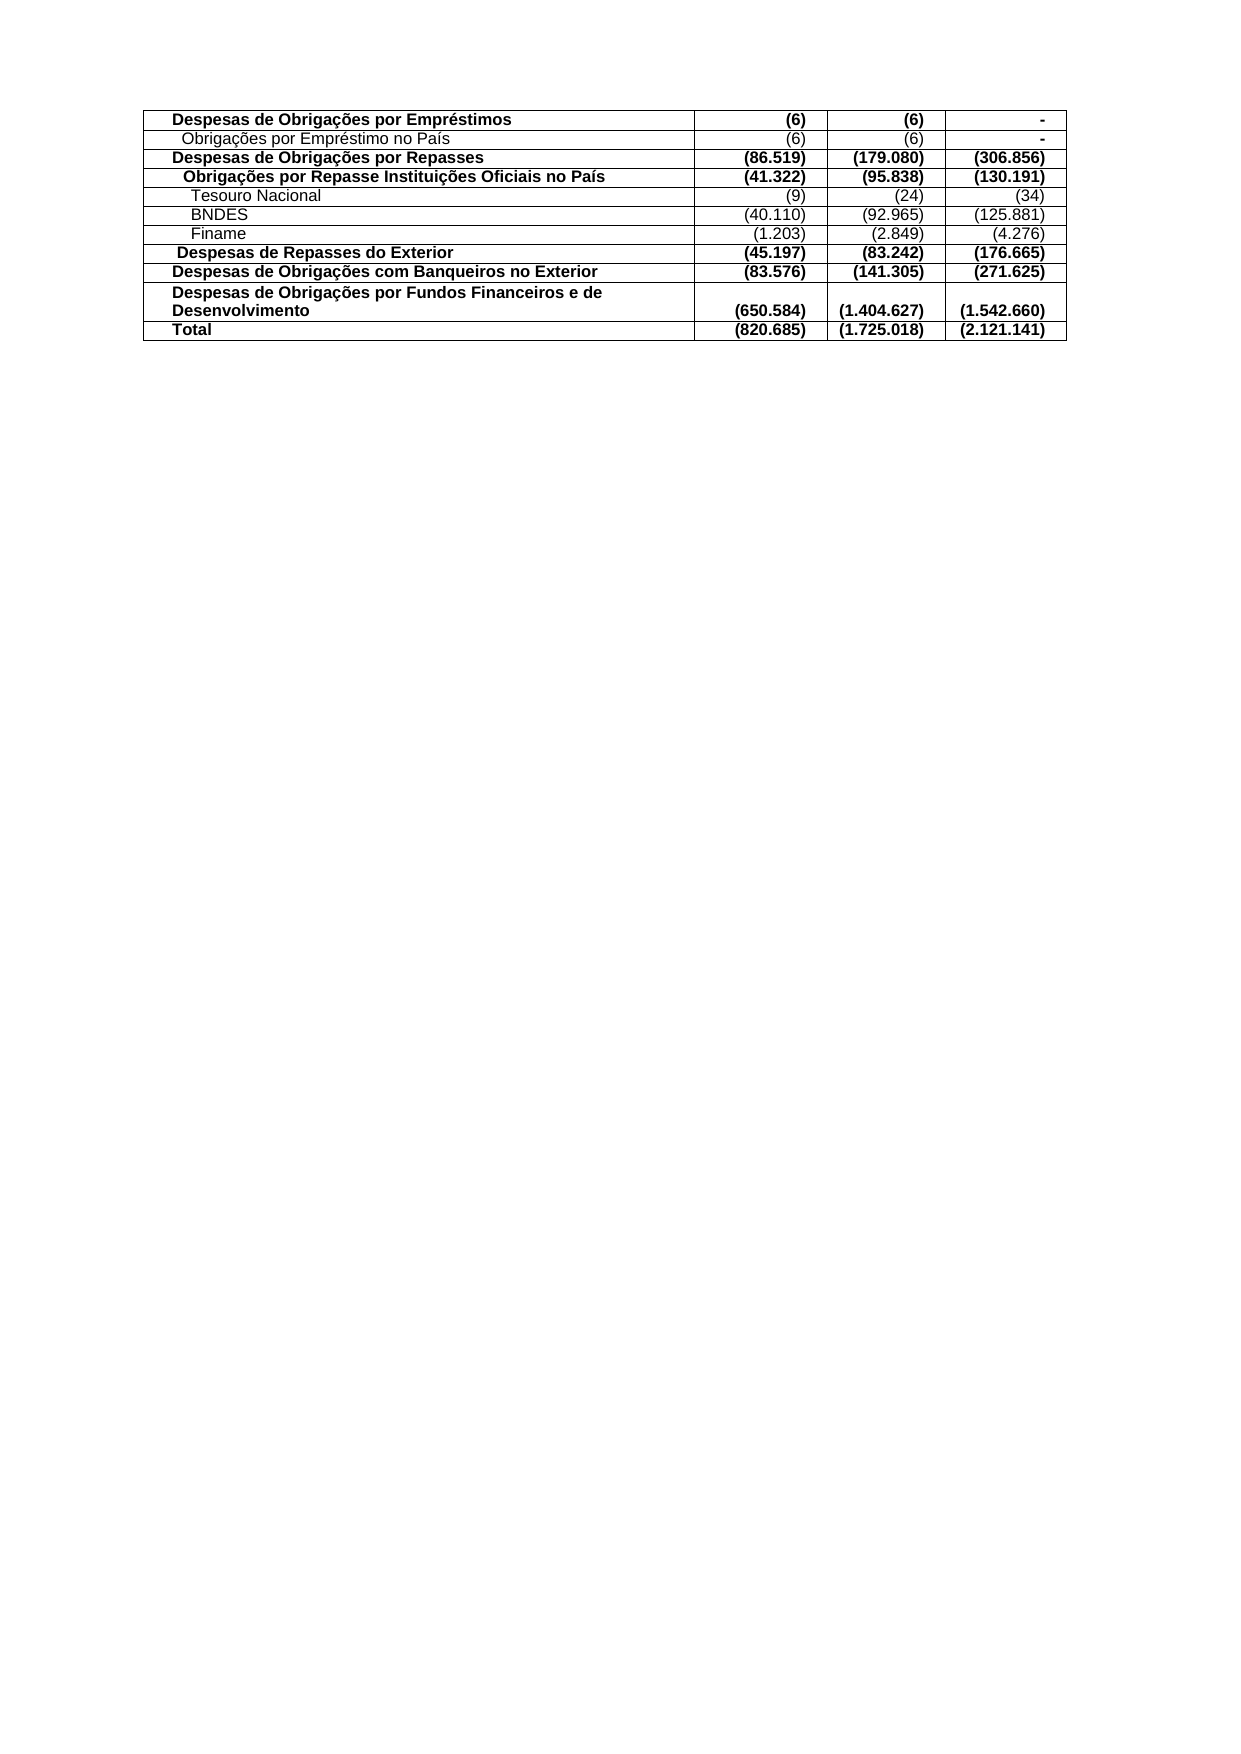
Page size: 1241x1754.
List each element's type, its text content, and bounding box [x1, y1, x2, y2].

table_cell (6) [695, 131, 827, 149]
table_cell BNDES [144, 207, 694, 225]
table_cell Despesas de Obrigações por Repasses [144, 150, 694, 168]
table_cell (6) [828, 131, 945, 149]
table_cell (1.404.627) [828, 283, 945, 321]
table_cell (176.665) [946, 245, 1066, 263]
table_cell - [946, 111, 1066, 129]
table_cell (820.685) [695, 322, 827, 340]
table_cell (40.110) [695, 207, 827, 225]
table_cell (650.584) [695, 283, 827, 321]
table_cell Despesas de Repasses do Exterior [144, 245, 694, 263]
table_cell (4.276) [946, 226, 1066, 244]
table_cell Despesas de Obrigações com Banqueiros no Exterior [144, 264, 694, 282]
table_cell (83.576) [695, 264, 827, 282]
table_cell (6) [695, 111, 827, 129]
table_cell (41.322) [695, 169, 827, 187]
table_cell (6) [828, 111, 945, 129]
table_cell Despesas de Obrigações por Fundos Financeiros e de Desenvolvimento [144, 283, 694, 321]
table_cell (179.080) [828, 150, 945, 168]
table_cell (306.856) [946, 150, 1066, 168]
table_cell Total [144, 322, 694, 340]
table_cell (130.191) [946, 169, 1066, 187]
table_cell (86.519) [695, 150, 827, 168]
table_cell Despesas de Obrigações por Empréstimos [144, 111, 694, 129]
table_cell (2.849) [828, 226, 945, 244]
table_cell (34) [946, 188, 1066, 206]
table_cell (83.242) [828, 245, 945, 263]
table_cell (125.881) [946, 207, 1066, 225]
table_cell - [946, 131, 1066, 149]
table_cell (1.542.660) [946, 283, 1066, 321]
table_cell Obrigações por Repasse Instituições Oficiais no País [144, 169, 694, 187]
table_cell (9) [695, 188, 827, 206]
table_cell Tesouro Nacional [144, 188, 694, 206]
table_cell (95.838) [828, 169, 945, 187]
table_cell Obrigações por Empréstimo no País [144, 131, 694, 149]
table_cell (2.121.141) [946, 322, 1066, 340]
table_cell (271.625) [946, 264, 1066, 282]
table_cell (92.965) [828, 207, 945, 225]
table_cell (45.197) [695, 245, 827, 263]
table_cell (24) [828, 188, 945, 206]
table_cell Finame [144, 226, 694, 244]
table_cell (1.203) [695, 226, 827, 244]
table_cell (141.305) [828, 264, 945, 282]
table_cell (1.725.018) [828, 322, 945, 340]
